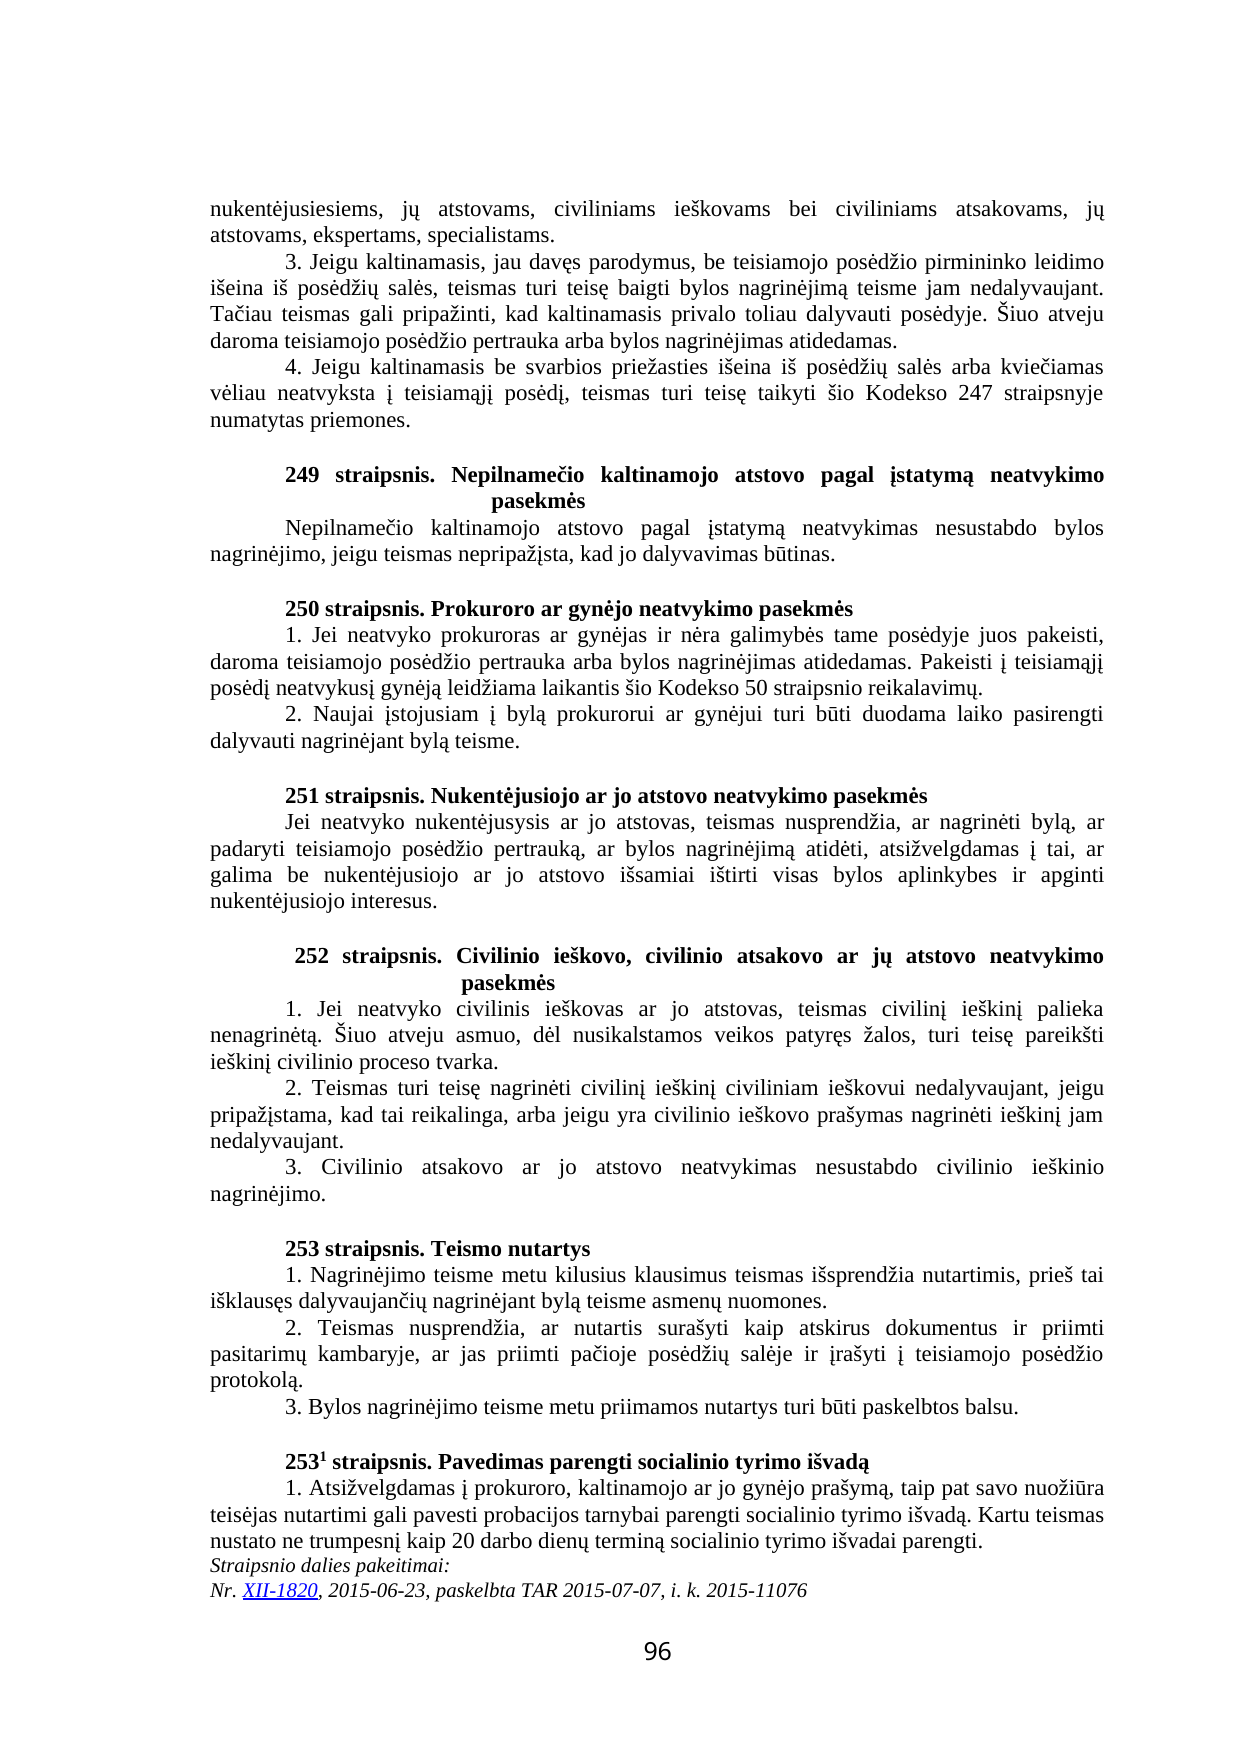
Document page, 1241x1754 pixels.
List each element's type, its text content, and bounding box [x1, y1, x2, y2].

text 2. Teismas nusprendžia, ar nutartis surašyti kaip atskirus dokumentus ir priimti pasitarimų kambaryje, ar jas priimti pačioje posėdžių salėje ir įrašyti į teisiamojo posėdžio protokolą. [210, 1314, 1106, 1393]
text 3. Bylos nagrinėjimo teisme metu priimamos nutartys turi būti paskelbtos balsu. [210, 1393, 1106, 1419]
text 2531 straipsnis. Pavedimas parengti socialinio tyrimo išvadą [210, 1448, 1106, 1474]
text 252 straipsnis. Civilinio ieškovo, civilinio atsakovo ar jų atstovo neatvykimo pasekmės [294, 942, 1106, 995]
text 1. Nagrinėjimo teisme metu kilusius klausimus teismas išsprendžia nutartimis, prieš tai išklausęs dalyvaujančių nagrinėjant bylą teisme asmenų nuomones. [210, 1261, 1106, 1314]
text Jei neatvyko nukentėjusysis ar jo atstovas, teismas nusprendžia, ar nagrinėti bylą, ar padaryti teisiamojo posėdžio pertrauką, ar bylos nagrinėjimą atidėti, atsižvelgdamas į tai, ar galima be nukentėjusiojo ar jo atstovo išsamiai ištirti visas bylos aplinkybes ir apginti nukentėjusiojo interesus. [210, 808, 1106, 914]
text 1. Atsižvelgdamas į prokuroro, kaltinamojo ar jo gynėjo prašymą, taip pat savo nuožiūra teisėjas nutartimi gali pavesti probacijos tarnybai parengti socialinio tyrimo išvadą. Kartu teismas nustato ne trumpesnį kaip 20 darbo dienų terminą socialinio tyrimo išvadai parengti. [210, 1474, 1106, 1553]
text Nepilnamečio kaltinamojo atstovo pagal įstatymą neatvykimas nesustabdo bylos nagrinėjimo, jeigu teismas nepripažįsta, kad jo dalyvavimas būtinas. [210, 514, 1106, 566]
text 250 straipsnis. Prokuroro ar gynėjo neatvykimo pasekmės [210, 595, 1106, 621]
text nukentėjusiesiems, jų atstovams, civiliniams ieškovams bei civiliniams atsakovams, jų atstovams, ekspertams, specialistams. [210, 195, 1106, 248]
text 249 straipsnis. Nepilnamečio kaltinamojo atstovo pagal įstatymą neatvykimo pasekmės [285, 461, 1106, 514]
text 1. Jei neatvyko prokuroras ar gynėjas ir nėra galimybės tame posėdyje juos pakeisti, daroma teisiamojo posėdžio pertrauka arba bylos nagrinėjimas atidedamas. Pakeisti į teisiamąjį posėdį neatvykusį gynėją leidžiama laikantis šio Kodekso 50 straipsnio reikalavimų. [210, 621, 1106, 701]
text Straipsnio dalies pakeitimai: [210, 1553, 1106, 1577]
text 2. Naujai įstojusiam į bylą prokurorui ar gynėjui turi būti duodama laiko pasirengti dalyvauti nagrinėjant bylą teisme. [210, 701, 1106, 753]
text 251 straipsnis. Nukentėjusiojo ar jo atstovo neatvykimo pasekmės [210, 782, 1106, 808]
text 2. Teismas turi teisę nagrinėti civilinį ieškinį civiliniam ieškovui nedalyvaujant, jeigu pripažįstama, kad tai reikalinga, arba jeigu yra civilinio ieškovo prašymas nagrinėti ieškinį jam nedalyvaujant. [210, 1074, 1106, 1153]
text 253 straipsnis. Teismo nutartys [210, 1235, 1106, 1261]
text 1. Jei neatvyko civilinis ieškovas ar jo atstovas, teismas civilinį ieškinį palieka nenagrinėtą. Šiuo atveju asmuo, dėl nusikalstamos veikos patyręs žalos, turi teisę pareikšti ieškinį civilinio proceso tvarka. [210, 995, 1106, 1074]
text 3. Jeigu kaltinamasis, jau davęs parodymus, be teisiamojo posėdžio pirmininko leidimo išeina iš posėdžių salės, teismas turi teisę baigti bylos nagrinėjimą teisme jam nedalyvaujant. Tačiau teismas gali pripažinti, kad kaltinamasis privalo toliau dalyvauti posėdyje. Šiuo atveju daroma teisiamojo posėdžio pertrauka arba bylos nagrinėjimas atidedamas. [210, 248, 1106, 353]
text Nr. XII-1820, 2015-06-23, paskelbta TAR 2015-07-07, i. k. 2015-11076 [210, 1577, 1106, 1602]
text 3. Civilinio atsakovo ar jo atstovo neatvykimas nesustabdo civilinio ieškinio nagrinėjimo. [210, 1153, 1106, 1206]
text 4. Jeigu kaltinamasis be svarbios priežasties išeina iš posėdžių salės arba kviečiamas vėliau neatvyksta į teisiamąjį posėdį, teismas turi teisę taikyti šio Kodekso 247 straipsnyje numatytas priemones. [210, 353, 1106, 432]
